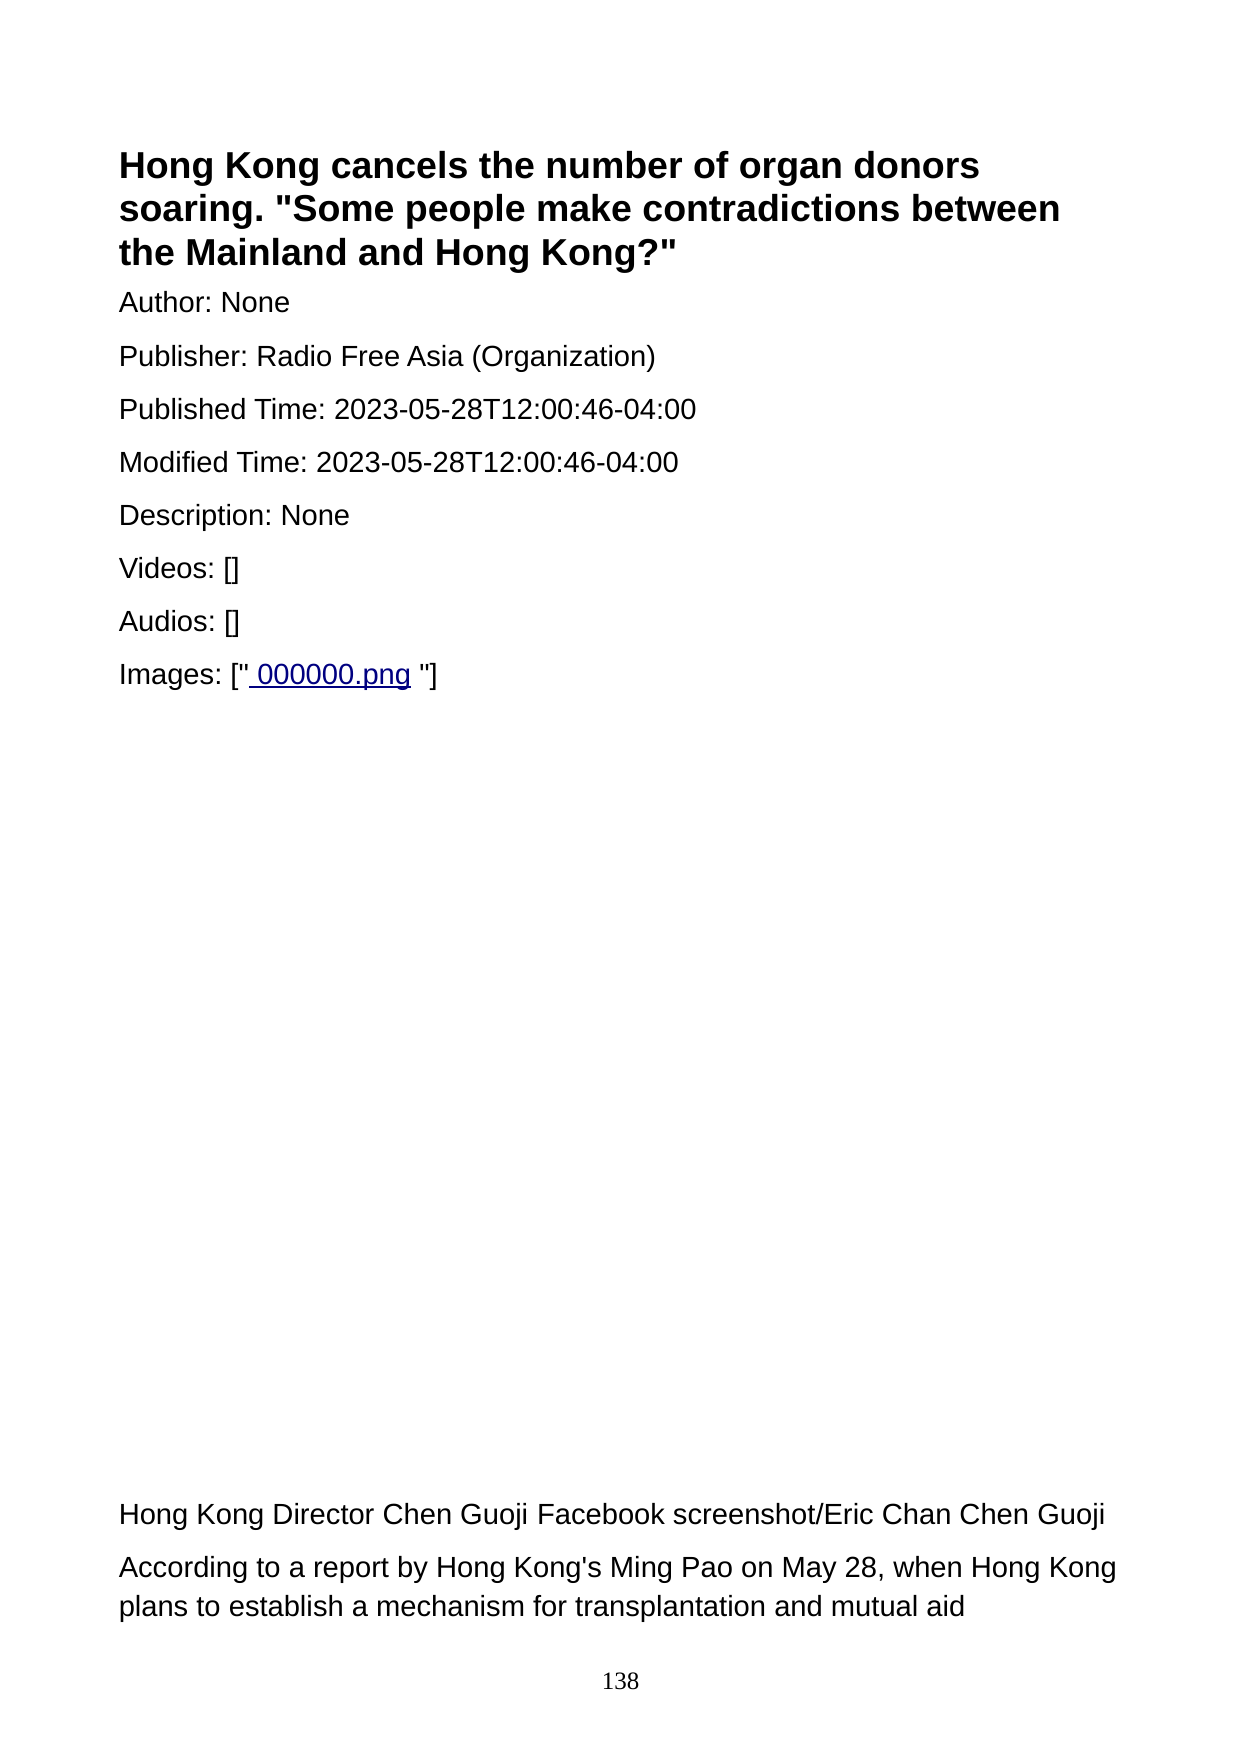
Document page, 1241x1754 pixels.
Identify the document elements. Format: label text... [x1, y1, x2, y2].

text According to a report by Hong Kong's Ming Pao on May 28, when Hong Kong plans to establish a mechanism for transplantation and mutual aid [118, 1550, 1122, 1622]
text Hong Kong Director Chen Guoji Facebook screenshot/Eric Chan Chen Guoji [118, 710, 1122, 1531]
text Author: None [118, 285, 1122, 319]
text Description: None [118, 498, 1122, 531]
subtitle Hong Kong cancels the number of organ donors soaring. "Some people make contradictions between the Mainland and Hong Kong?" [118, 143, 1122, 273]
text Modified Time: 2023-05-28T12:00:46-04:00 [118, 445, 1122, 478]
text Videos: [] [118, 551, 1122, 584]
text Audios: [] [118, 604, 1122, 638]
text Publisher: Radio Free Asia (Organization) [118, 338, 1122, 372]
text Images: [" 000000.png "] [118, 657, 1122, 691]
text Published Time: 2023-05-28T12:00:46-04:00 [118, 392, 1122, 425]
